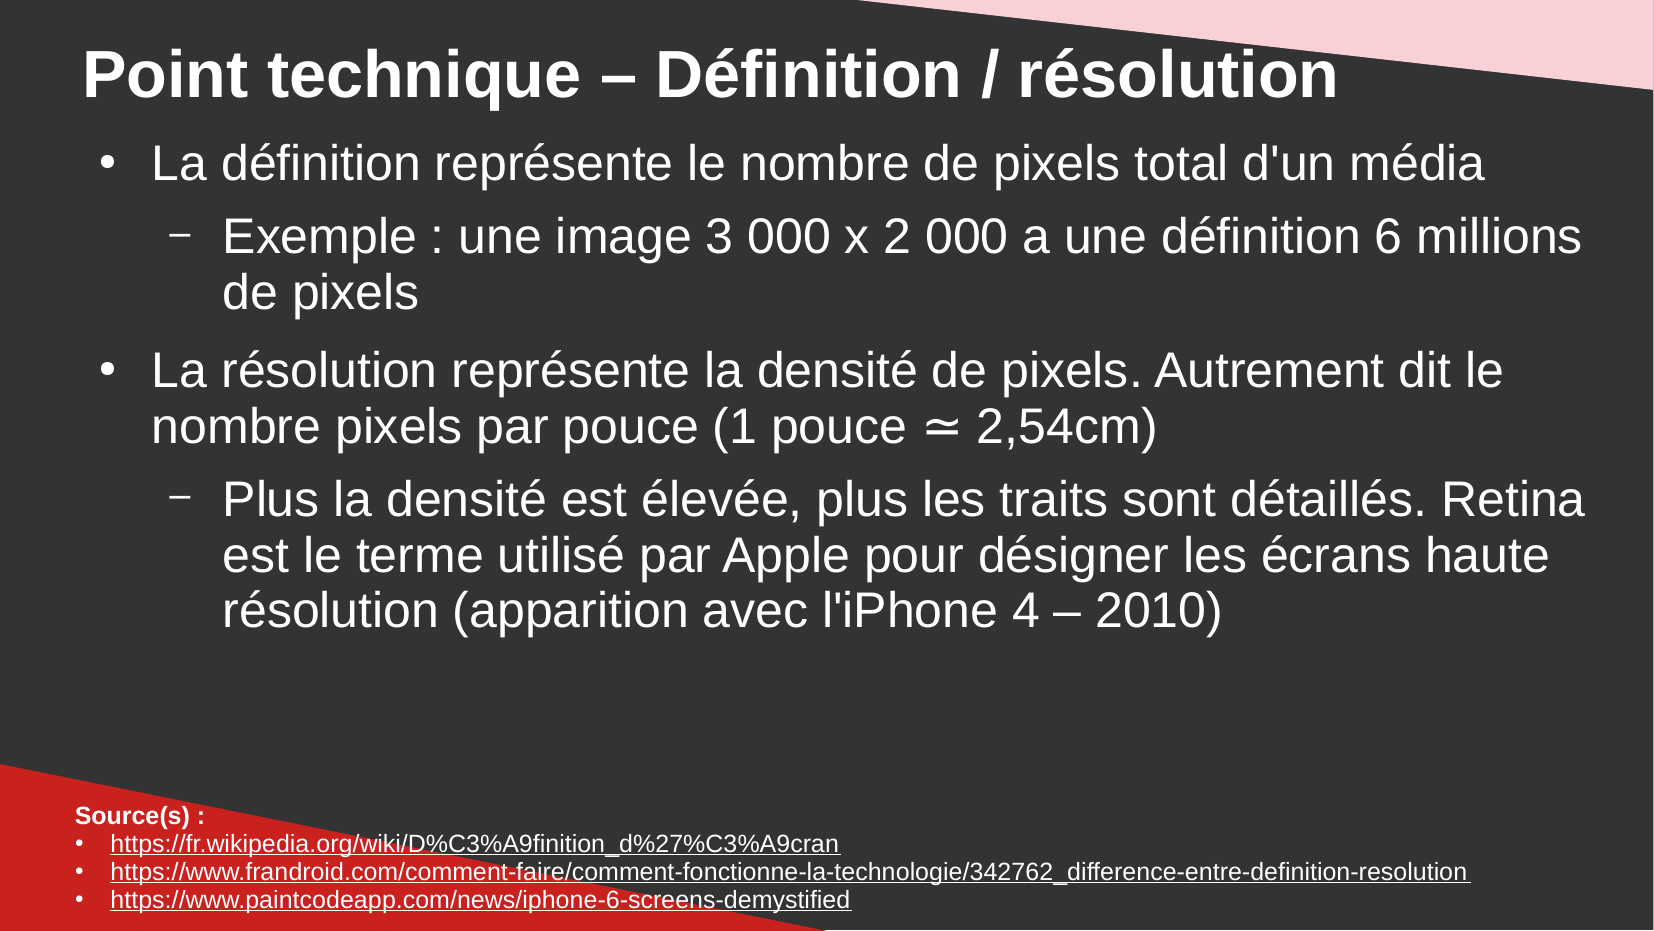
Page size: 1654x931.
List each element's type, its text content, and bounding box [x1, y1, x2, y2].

text_box [0, 764, 149, 931]
text_box Source(s) : https://fr.wikipedia.org/wiki/D%C3%A9finition_d%27%C3%A9cran https://www.frandroid.com/comment-faire/comment-fonctionne-la-technologie/342762_difference-entre-definition-resolution https://www.paintcodeapp.com/news/iphone-6-screens-demystified [60, 794, 1546, 931]
text_box [857, 0, 1654, 90]
list La définition représente le nombre de pixels total d'un média Exemple : une image 3 000 x 2 000 a une définition 6 millions de pixels La résolution représente la densité de pixels. Autrement dit le nombre pixels par pouce (1 pouce ≃ 2,54cm) Plus la densité est élevée, plus les traits sont détaillés. Retina est le terme utilisé par Apple pour désigner les écrans haute résolution (apparition avec l'iPhone 4 – 2010) [80, 135, 1605, 721]
title Point technique – Définition / résolution [82, 37, 1406, 122]
